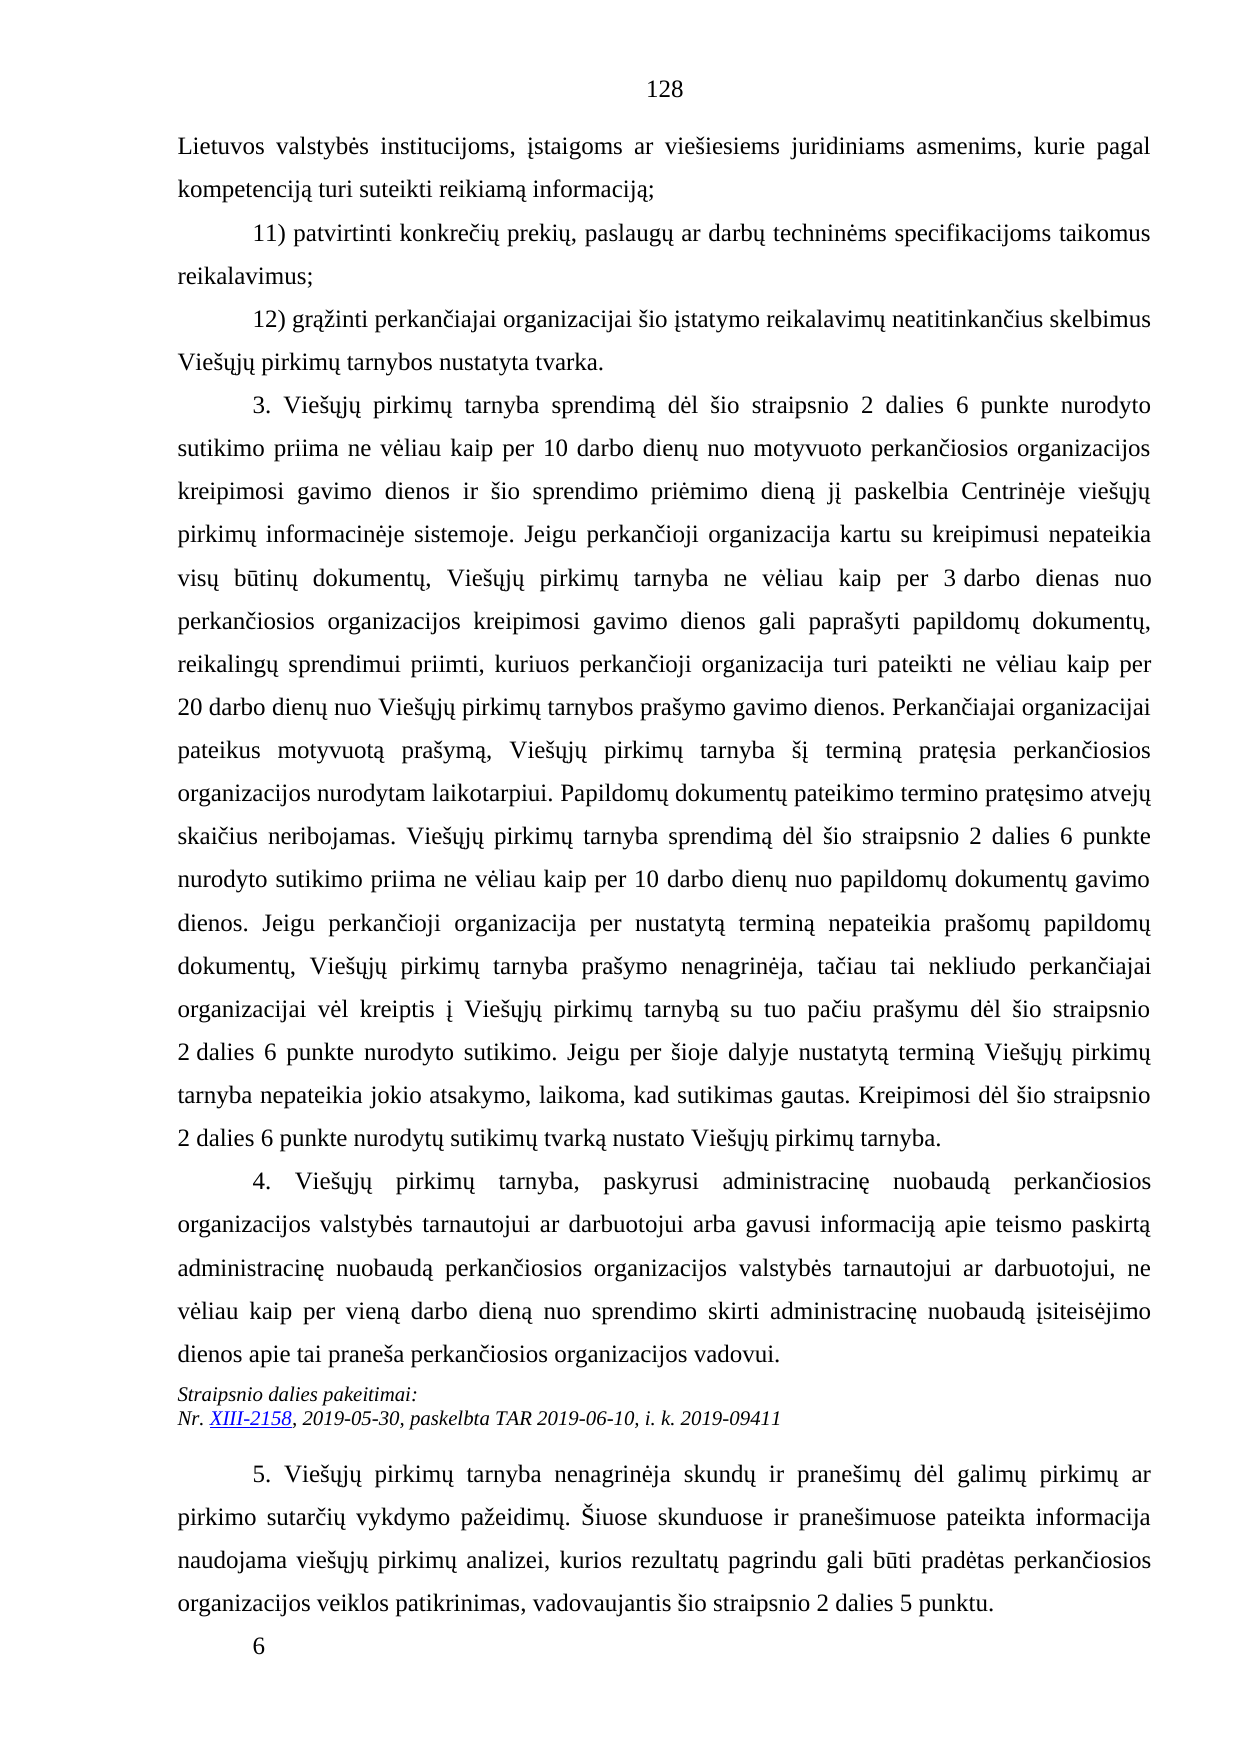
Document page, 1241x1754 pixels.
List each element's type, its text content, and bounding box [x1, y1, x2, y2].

text Nr. XIII-2158, 2019-05-30, paskelbta TAR 2019-06-10, i. k. 2019-09411 [177, 1406, 1152, 1430]
text 5. Viešųjų pirkimų tarnyba nenagrinėja skundų ir pranešimų dėl galimų pirkimų ar pirkimo sutarčių vykdymo pažeidimų. Šiuose skunduose ir pranešimuose pateikta informacija naudojama viešųjų pirkimų analizei, kurios rezultatų pagrindu gali būti pradėtas perkančiosios organizacijos veiklos patikrinimas, vadovaujantis šio straipsnio 2 dalies 5 punktu. [177, 1459, 1152, 1617]
text 11) patvirtinti konkrečių prekių, paslaugų ar darbų techninėms specifikacijoms taikomus reikalavimus; [177, 218, 1152, 289]
text 4. Viešųjų pirkimų tarnyba, paskyrusi administracinę nuobaudą perkančiosios organizacijos valstybės tarnautojui ar darbuotojui arba gavusi informaciją apie teismo paskirtą administracinę nuobaudą perkančiosios organizacijos valstybės tarnautojui ar darbuotojui, ne vėliau kaip per vieną darbo dieną nuo sprendimo skirti administracinę nuobaudą įsiteisėjimo dienos apie tai praneša perkančiosios organizacijos vadovui. [177, 1166, 1152, 1368]
text Lietuvos valstybės institucijoms, įstaigoms ar viešiesiems juridiniams asmenims, kurie pagal kompetenciją turi suteikti reikiamą informaciją; [177, 131, 1152, 203]
text 3. Viešųjų pirkimų tarnyba sprendimą dėl šio straipsnio 2 dalies 6 punkte nurodyto sutikimo priima ne vėliau kaip per 10 darbo dienų nuo motyvuoto perkančiosios organizacijos kreipimosi gavimo dienos ir šio sprendimo priėmimo dieną jį paskelbia Centrinėje viešųjų pirkimų informacinėje sistemoje. Jeigu perkančioji organizacija kartu su kreipimusi nepateikia visų būtinų dokumentų, Viešųjų pirkimų tarnyba ne vėliau kaip per 3 darbo dienas nuo perkančiosios organizacijos kreipimosi gavimo dienos gali paprašyti papildomų dokumentų, reikalingų sprendimui priimti, kuriuos perkančioji organizacija turi pateikti ne vėliau kaip per 20 darbo dienų nuo Viešųjų pirkimų tarnybos prašymo gavimo dienos. Perkančiajai organizacijai pateikus motyvuotą prašymą, Viešųjų pirkimų tarnyba šį terminą pratęsia perkančiosios organizacijos nurodytam laikotarpiui. Papildomų dokumentų pateikimo termino pratęsimo atvejų skaičius neribojamas. Viešųjų pirkimų tarnyba sprendimą dėl šio straipsnio 2 dalies 6 punkte nurodyto sutikimo priima ne vėliau kaip per 10 darbo dienų nuo papildomų dokumentų gavimo dienos. Jeigu perkančioji organizacija per nustatytą terminą nepateikia prašomų papildomų dokumentų, Viešųjų pirkimų tarnyba prašymo nenagrinėja, tačiau tai nekliudo perkančiajai organizacijai vėl kreiptis į Viešųjų pirkimų tarnybą su tuo pačiu prašymu dėl šio straipsnio 2 dalies 6 punkte nurodyto sutikimo. Jeigu per šioje dalyje nustatytą terminą Viešųjų pirkimų tarnyba nepateikia jokio atsakymo, laikoma, kad sutikimas gautas. Kreipimosi dėl šio straipsnio 2 dalies 6 punkte nurodytų sutikimų tvarką nustato Viešųjų pirkimų tarnyba. [177, 390, 1152, 1152]
text 12) grąžinti perkančiajai organizacijai šio įstatymo reikalavimų neatitinkančius skelbimus Viešųjų pirkimų tarnybos nustatyta tvarka. [177, 304, 1152, 376]
text Straipsnio dalies pakeitimai: [177, 1382, 1152, 1406]
